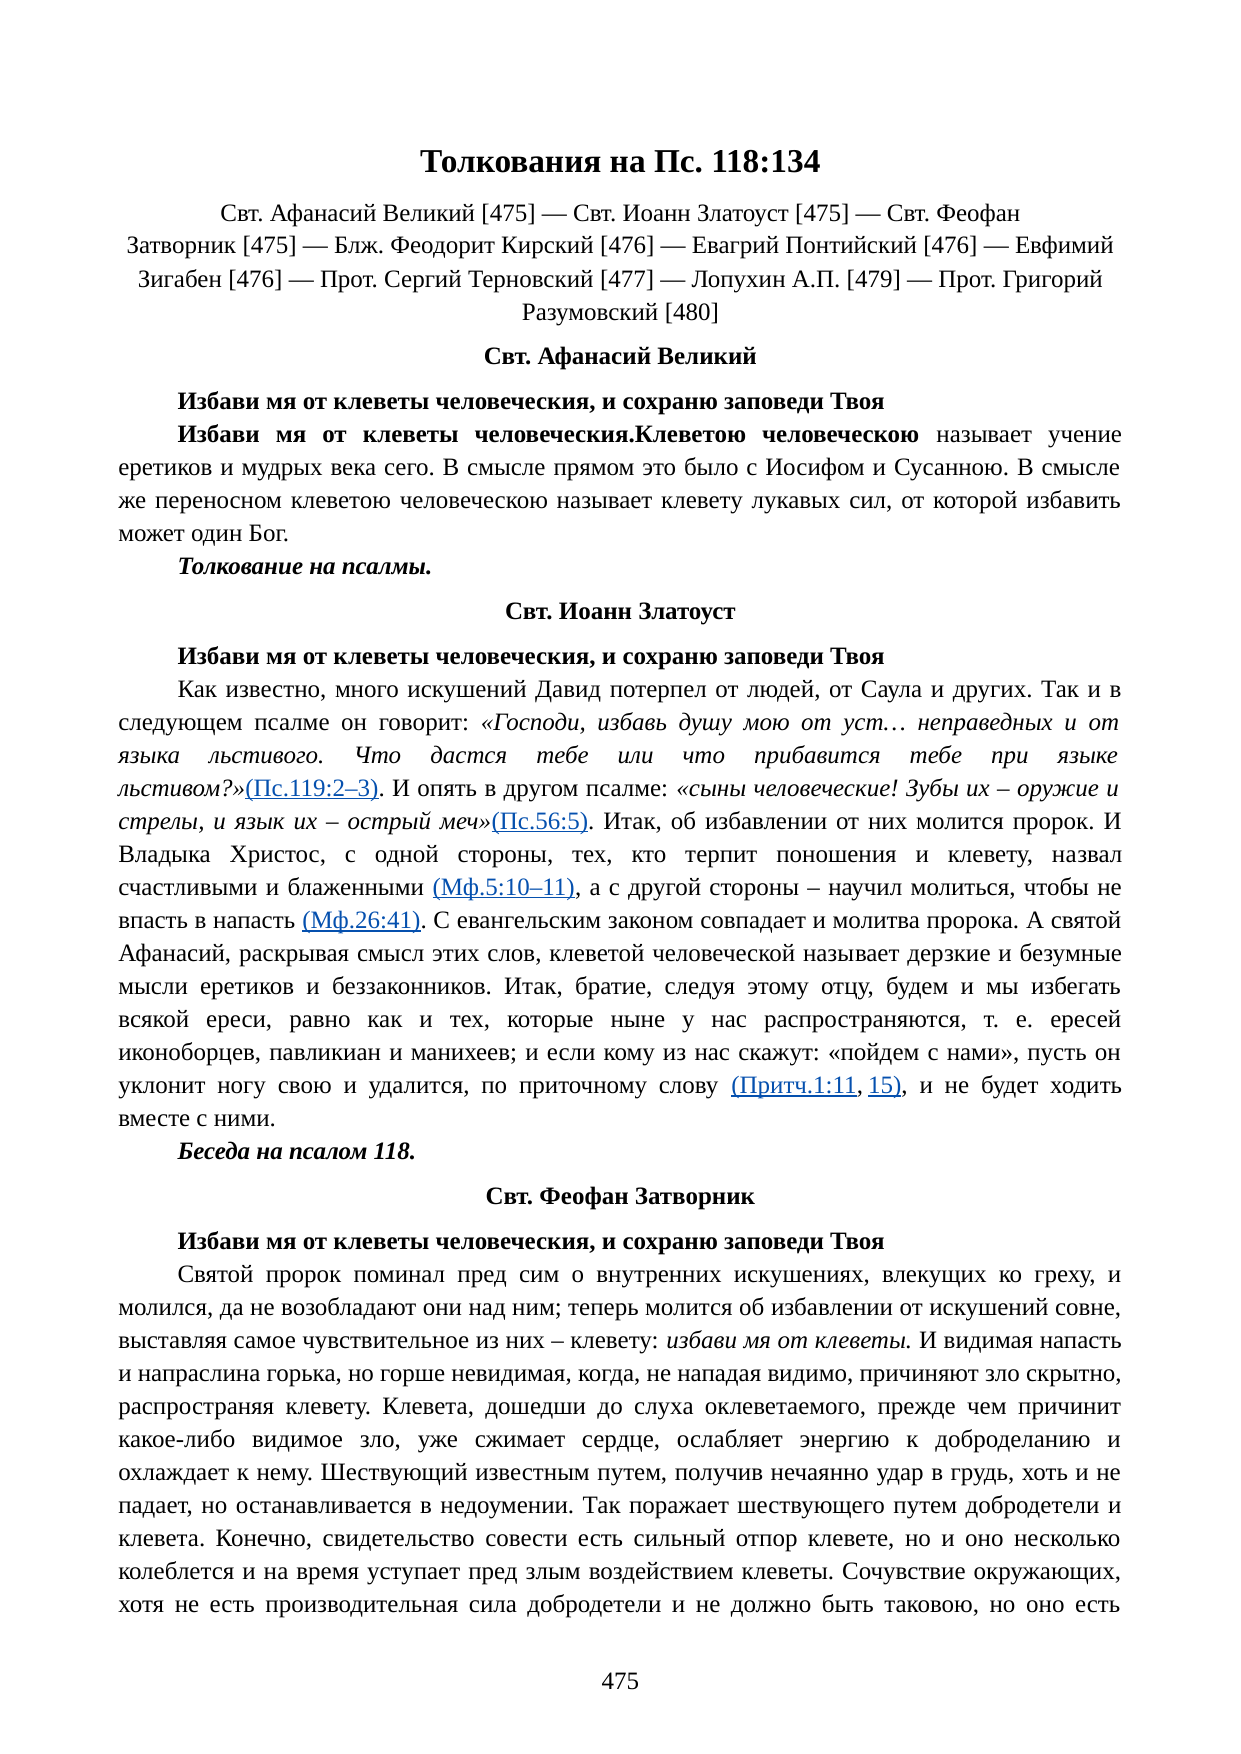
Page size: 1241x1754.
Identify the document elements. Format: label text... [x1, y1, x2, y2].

text Беседа на псалом 118. [118, 1136, 1122, 1165]
subtitle Толкования на Пс. 118:134 [118, 142, 1122, 180]
text Как известно, много искушений Давид потерпел от людей, от Саула и других. Так и в следующем псалме он гово­рит: «Господи, избавь душу мою от уст… неправедных и от языка льстивого. Что дастся тебе или что прибавится тебе при языке льстивом?»(Пс.119:2–3). И опять в другом псалме: «сыны человеческие! Зубы их – оружие и стрелы, и язык их – острый меч»(Пс.56:5). Итак, об избавлении от них молится пророк. И Владыка Хри­стос, с одной стороны, тех, кто терпит поношения и клевету, на­звал счастливыми и блаженными (Мф.5:10–11), а с другой сто­роны – научил молиться, чтобы не впасть в напасть (Мф.26:41). С евангельским законом совпадает и молитва пророка. А святой Афанасий, раскрывая смысл этих слов, клеветой человеческой назы­вает дерзкие и безумные мысли еретиков и беззаконников. Итак, братие, следуя этому отцу, будем и мы избегать всякой ереси, равно как и тех, которые ныне у нас распространяются, т. е. ересей иконоборцев, павликиан и манихеев; и если кому из нас скажут: «пойдем с нами», пусть он уклонит ногу свою и удалится, по приточному слову (Притч.1:11, 15), и не будет ходить вместе с ними. [118, 674, 1122, 1132]
text Избави мя от клеветы человеческия, и сохраню заповеди Твоя [118, 386, 1122, 415]
text Избави мя от клеветы человеческия.Клеветою человеческою называет учение еретиков и мудрых века сего. В смысле прямом это было с Иосифом и Сусанною. В смысле же переносном клеветою человеческою называет клевету лукавых сил, от которой избавить может один Бог. [118, 419, 1122, 547]
subtitle Свт. Иоанн Златоуст [118, 596, 1122, 625]
text Избави мя от клеветы человеческия, и сохраню заповеди Твоя [118, 1226, 1122, 1254]
text Святой пророк поминал пред сим о внутренних искушениях, влекущих ко греху, и молился, да не возобладают они над ним; теперь молится об избавлении от искушений совне, выставляя самое чувствительное из них – клевету: избави мя от клеветы. И видимая напасть и напраслина горька, но горше невидимая, когда, не нападая видимо, причиняют зло скрытно, распространяя клевету. Клевета, дошедши до слуха оклеветаемого, прежде чем причинит какое-либо видимое зло, уже сжимает сердце, ослабляет энергию к доброделанию и охлаждает к нему. Шествующий известным путем, получив нечаянно удар в грудь, хоть и не падает, но останавливается в недоумении. Так поражает шествующего путем добродетели и клевета. Конечно, свидетельство совести есть сильный отпор клевете, но и оно несколько колеблется и на время уступает пред злым воздействием клеветы. Сочувствие окружающих, хотя не есть производительная сила добродетели и не должно быть таковою, но оно есть [118, 1259, 1122, 1618]
subtitle Свт. Афанасий Великий [118, 341, 1122, 370]
subtitle Свт. Феофан Затворник [118, 1181, 1122, 1210]
text Толкование на псалмы. [118, 551, 1122, 580]
text Свт. Афанасий Великий [475] — Свт. Иоанн Златоуст [475] — Свт. Феофан Затворник [475] — Блж. Феодорит Кирский [476] — Евагрий Понтийский [476] — Евфимий Зигабен [476] — Прот. Сергий Терновский [477] — Лопухин А.П. [479] — Прот. Григорий Разумовский [480] [118, 198, 1122, 325]
text Избави мя от клеветы человеческия, и сохраню заповеди Твоя [118, 641, 1122, 670]
